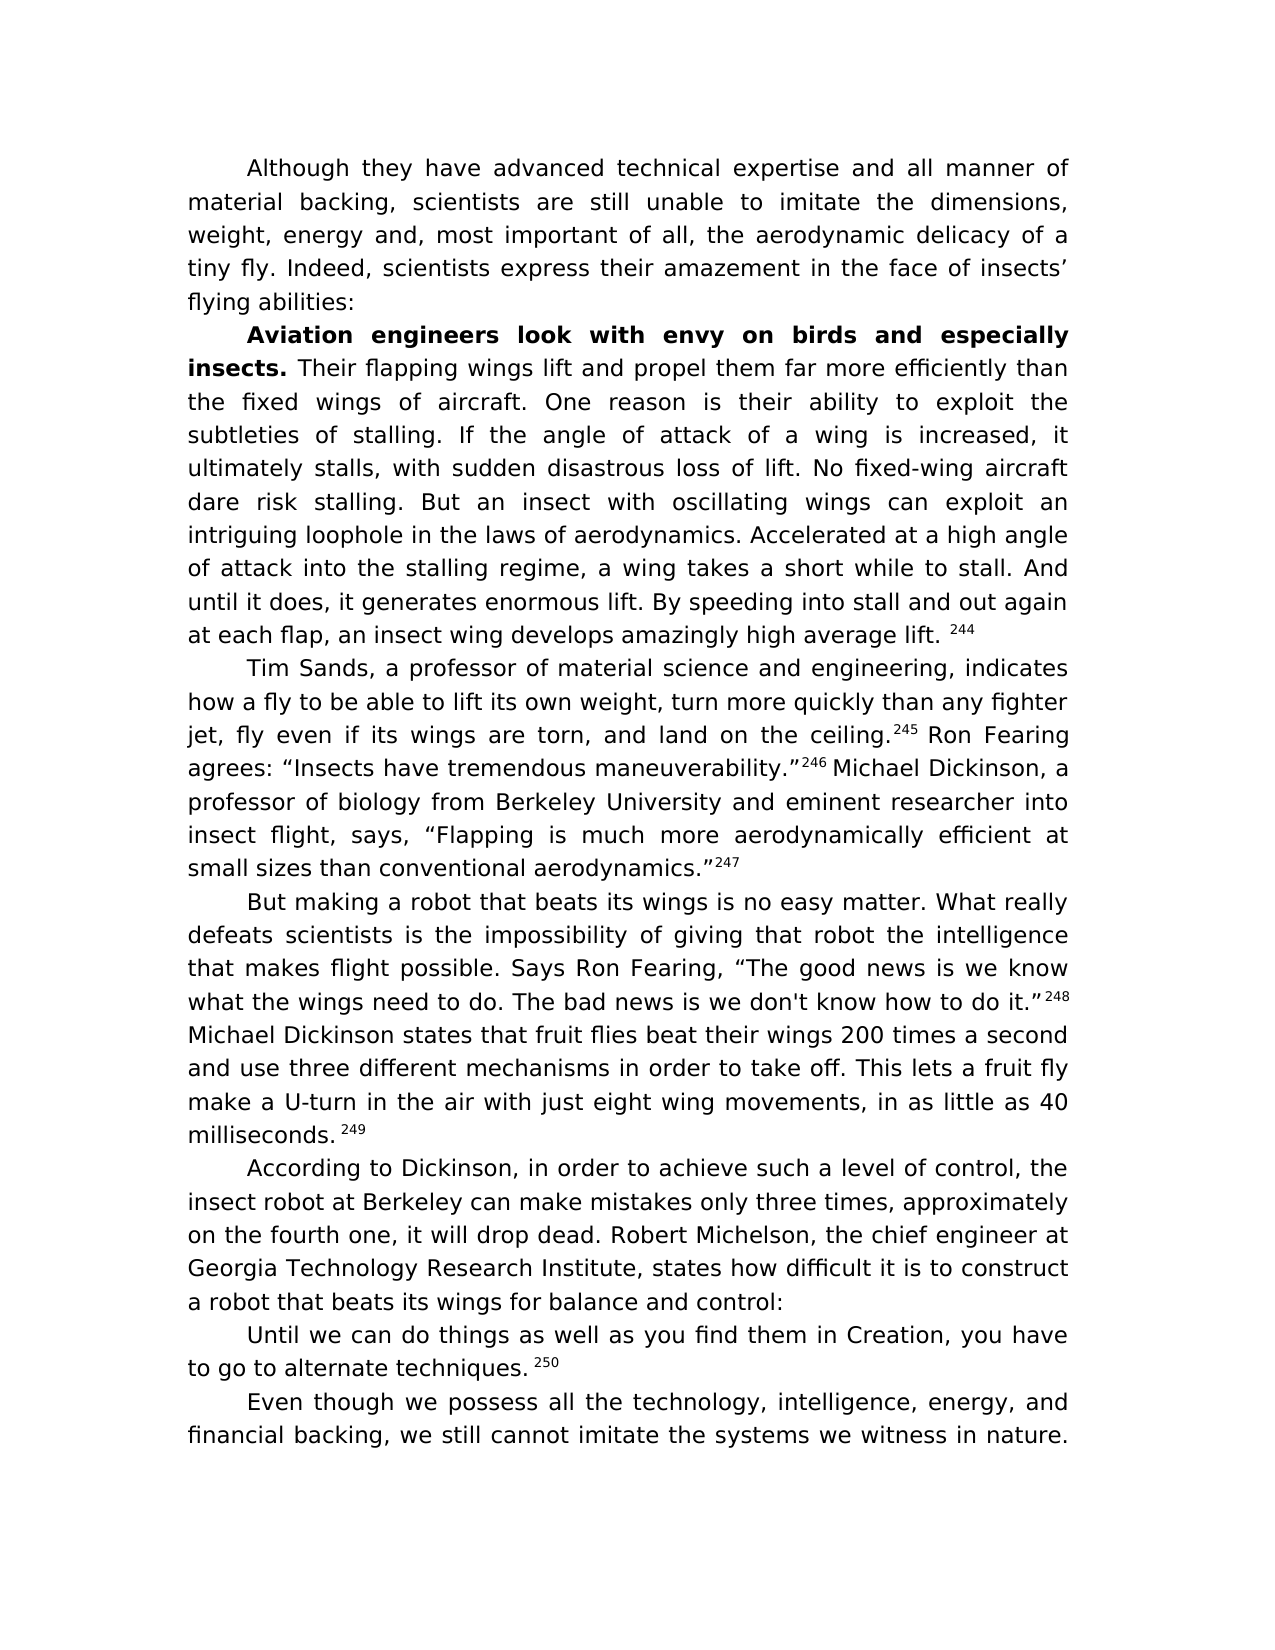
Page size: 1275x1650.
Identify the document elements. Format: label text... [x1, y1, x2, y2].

text Until we can do things as well as you find them in Creation, you have to go to alternate techniques. 250 [187, 1317, 1070, 1383]
text Tim Sands, a professor of material science and engineering, indicates how a fly to be able to lift its own weight, turn more quickly than any fighter jet, fly even if its wings are torn, and land on the ceiling.245 Ron Fearing agrees: “Insects have tremendous maneuverability.”246 Michael Dickinson, a professor of biology from Berkeley University and eminent researcher into insect flight, says, “Flapping is much more aerodynamically efficient at small sizes than conventional aerodynamics.”247 [187, 650, 1070, 883]
text Although they have advanced technical expertise and all manner of material backing, scientists are still unable to imitate the dimensions, weight, energy and, most important of all, the aerodynamic delicacy of a tiny fly. Indeed, scientists express their amazement in the face of insects’ flying abilities: [187, 150, 1070, 317]
text Aviation engineers look with envy on birds and especially insects. Their flapping wings lift and propel them far more efficiently than the fixed wings of aircraft. One reason is their ability to exploit the subtleties of stalling. If the angle of attack of a wing is increased, it ultimately stalls, with sudden disastrous loss of lift. No fixed-wing aircraft dare risk stalling. But an insect with oscillating wings can exploit an intriguing loophole in the laws of aerodynamics. Accelerated at a high angle of attack into the stalling regime, a wing takes a short while to stall. And until it does, it generates enormous lift. By speeding into stall and out again at each flap, an insect wing develops amazingly high average lift. 244 [187, 317, 1070, 650]
text But making a robot that beats its wings is no easy matter. What really defeats scientists is the impossibility of giving that robot the intelligence that makes flight possible. Says Ron Fearing, “The good news is we know what the wings need to do. The bad news is we don't know how to do it.”248 Michael Dickinson states that fruit flies beat their wings 200 times a second and use three different mechanisms in order to take off. This lets a fruit fly make a U-turn in the air with just eight wing movements, in as little as 40 milliseconds. 249 [187, 883, 1070, 1150]
text According to Dickinson, in order to achieve such a level of control, the insect robot at Berkeley can make mistakes only three times, approximately on the fourth one, it will drop dead. Robert Michelson, the chief engineer at Georgia Technology Research Institute, states how difficult it is to construct a robot that beats its wings for balance and control: [187, 1150, 1070, 1317]
text Even though we possess all the technology, intelligence, energy, and financial backing, we still cannot imitate the systems we witness in nature. [187, 1383, 1070, 1450]
